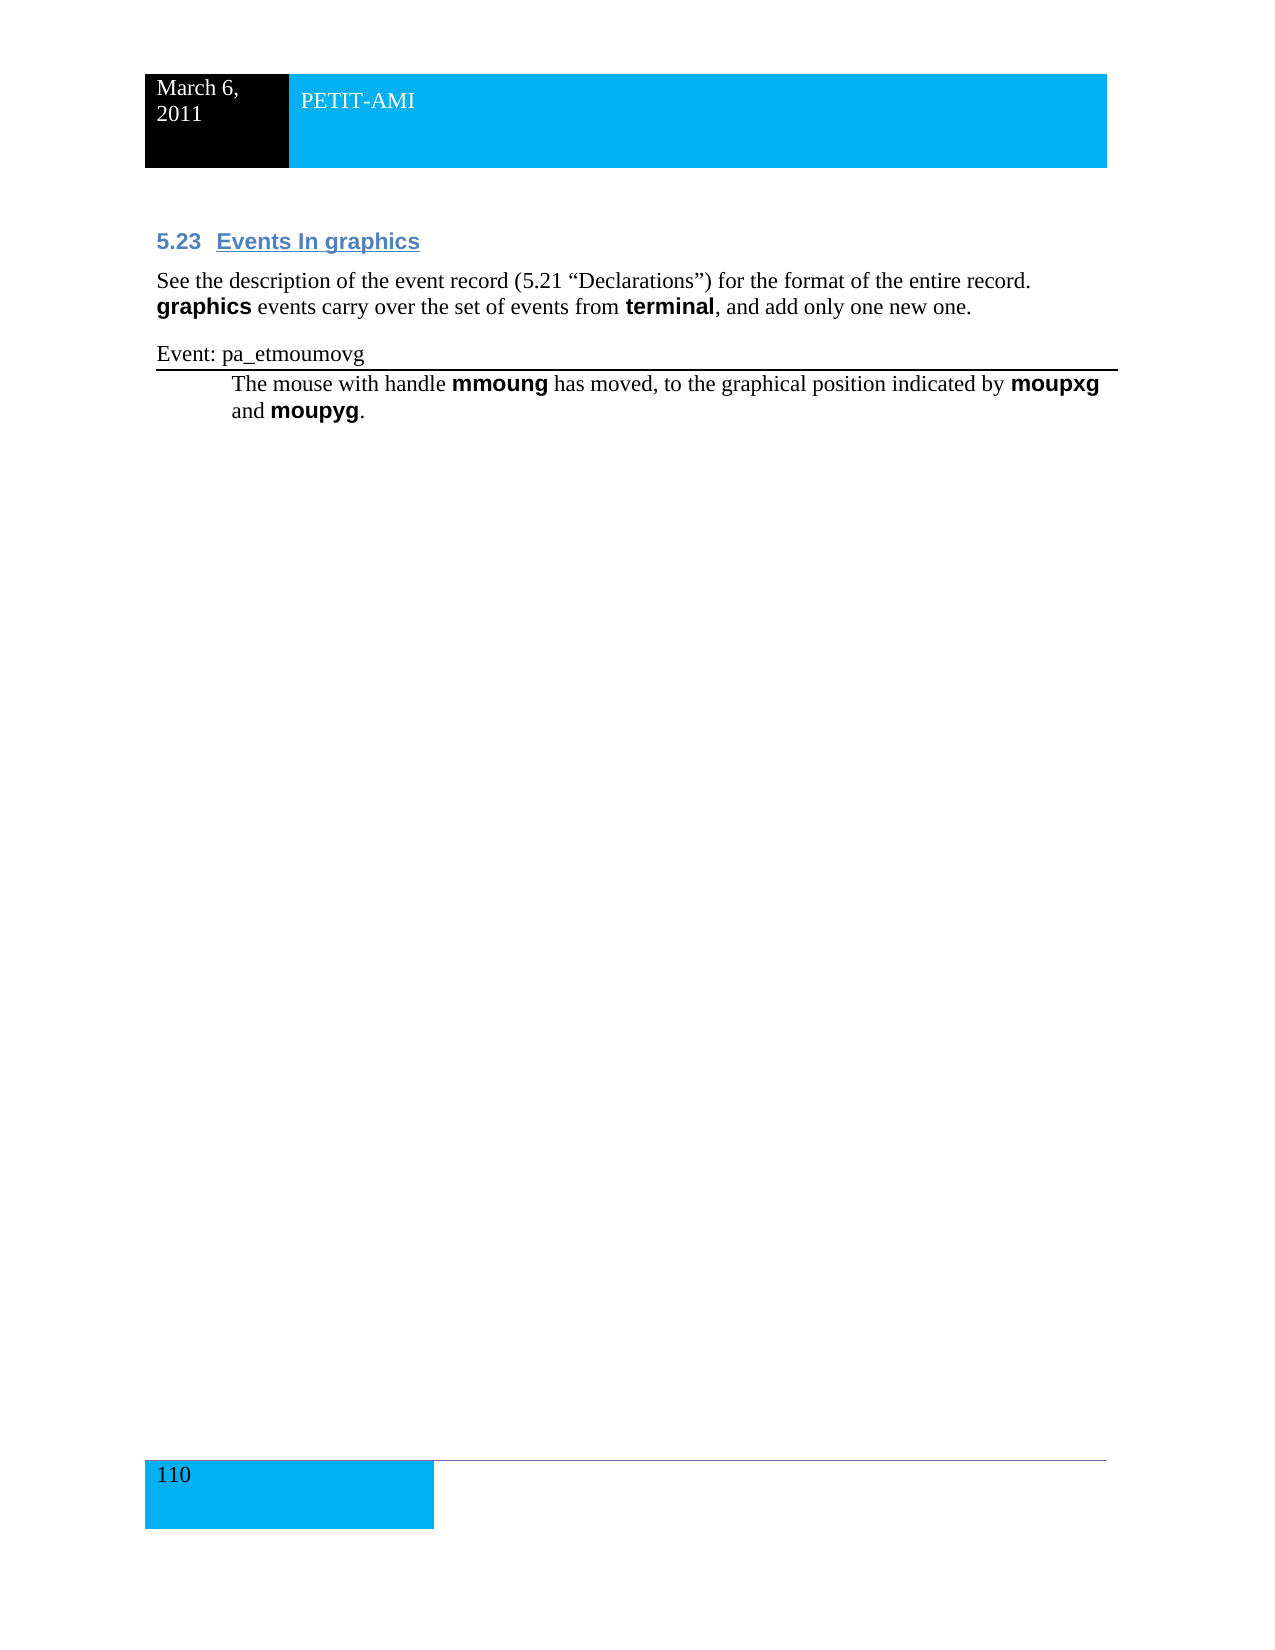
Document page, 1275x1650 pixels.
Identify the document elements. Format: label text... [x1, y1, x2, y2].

text See the description of the event record (9.21 “Declarations”) for the format of the entire record. graphics events carry over the set of events from terminal, and add only one new one. [156, 267, 1118, 319]
text The mouse with handle mmoung has moved, to the graphical position indicated by moupxg and moupyg. [231, 371, 1118, 423]
subtitle Events In graphics [156, 228, 1118, 254]
text Event: pa_etmoumovg [156, 340, 1118, 369]
